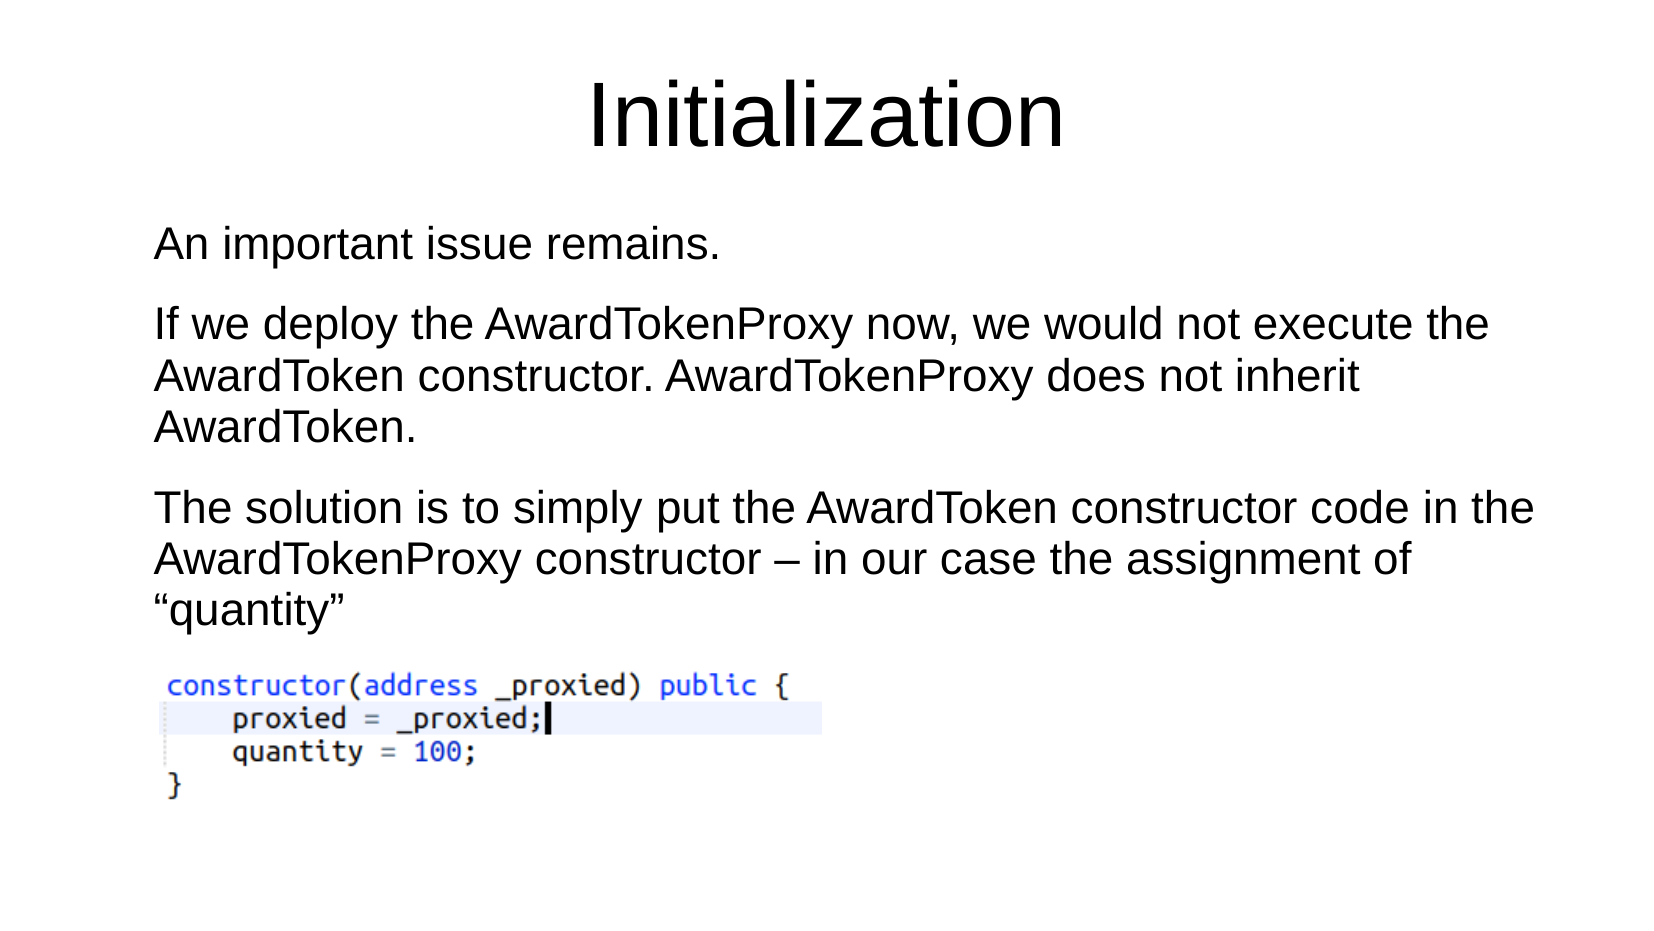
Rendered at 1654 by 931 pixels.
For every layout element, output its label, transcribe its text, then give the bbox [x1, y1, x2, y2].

picture [159, 650, 822, 816]
list An important issue remains. If we deploy the AwardTokenProxy now, we would not execute the AwardToken constructor. AwardTokenProxy does not inherit AwardToken. The solution is to simply put the AwardToken constructor code in the AwardTokenProxy constructor – in our case the assignment of “quantity” [82, 217, 1571, 758]
title Initialization [82, 37, 1571, 193]
